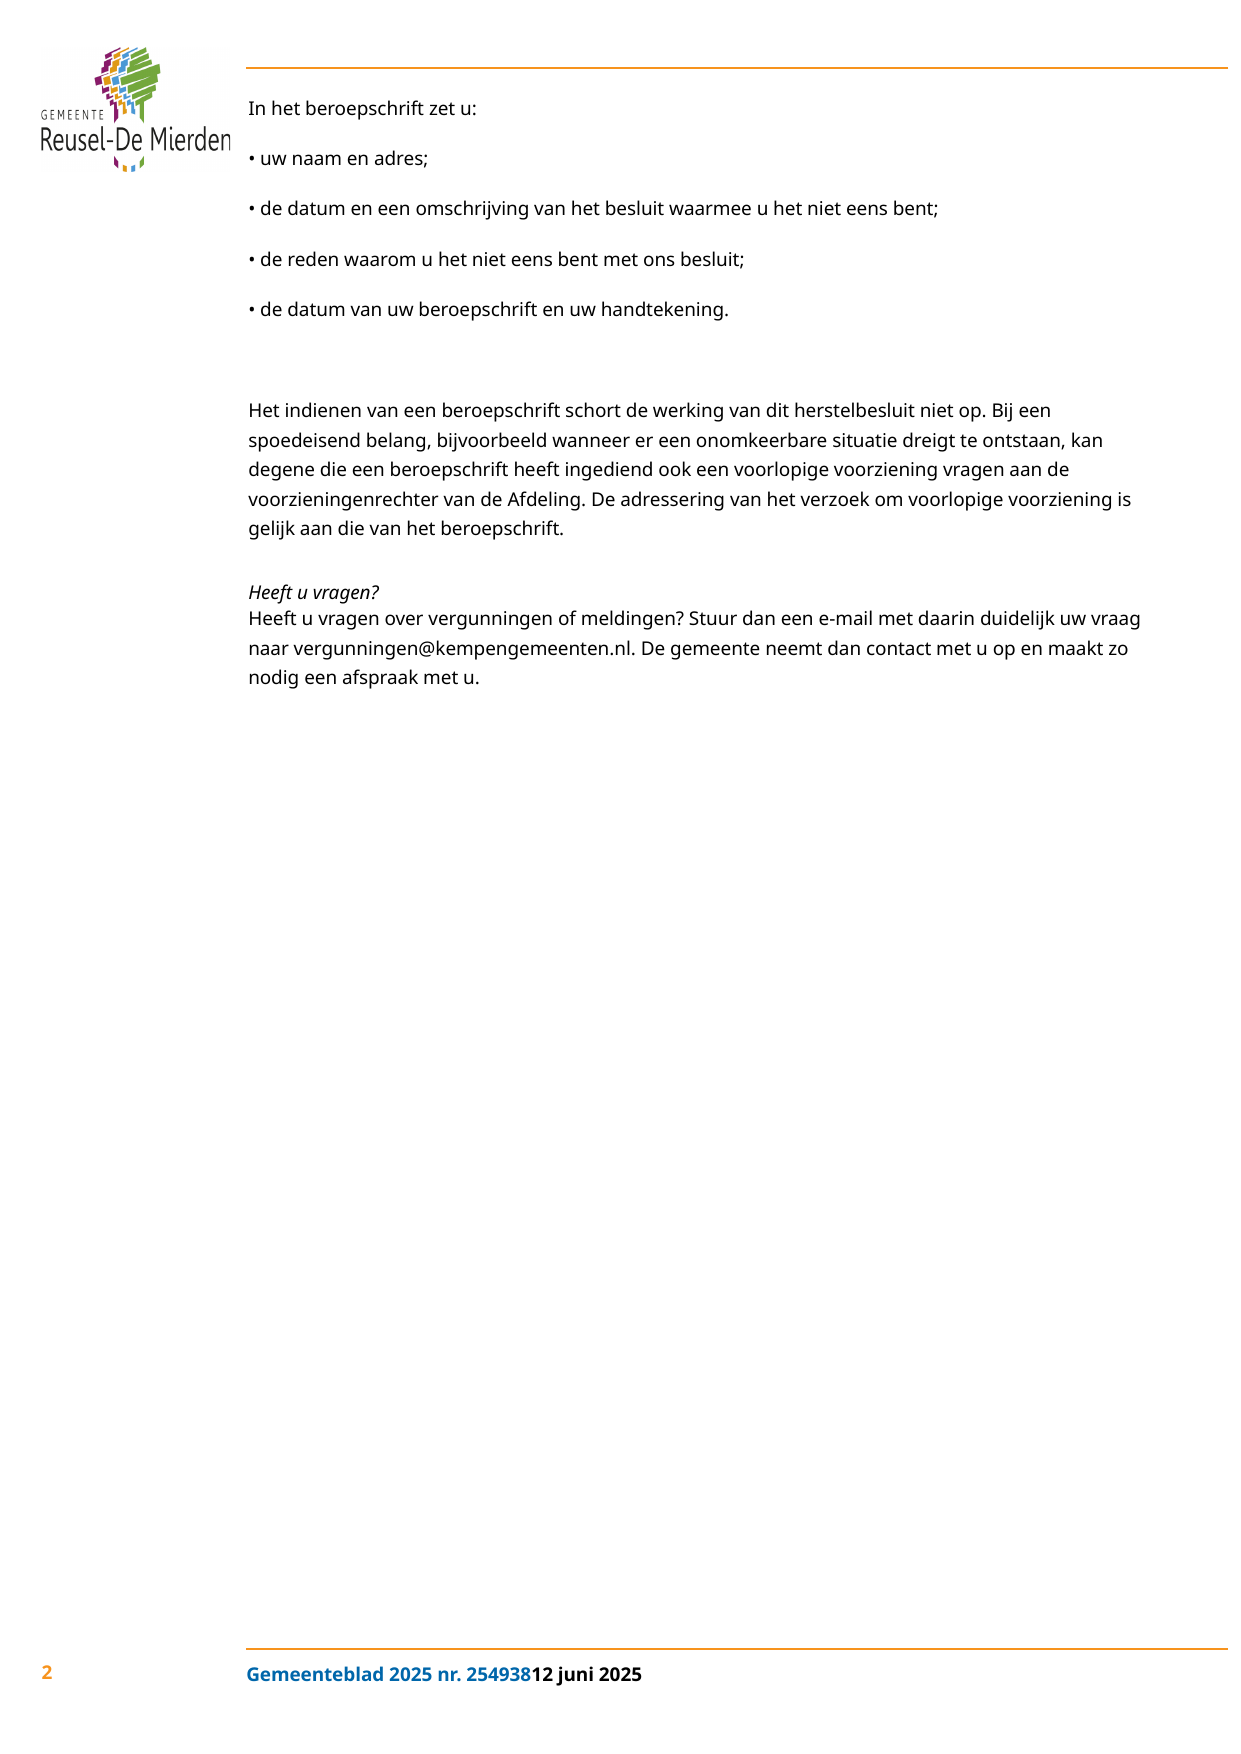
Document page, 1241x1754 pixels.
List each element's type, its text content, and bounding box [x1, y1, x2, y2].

text • uw naam en adres; [248, 145, 1152, 171]
text Heeft u vragen? [248, 579, 1152, 605]
text Het indienen van een beroepschrift schort de werking van dit herstelbesluit niet op. Bij een spoedeisend belang, bijvoorbeeld wanneer er een onomkeerbare situatie dreigt te ontstaan, kan degene die een beroepschrift heeft ingediend ook een voorlopige voorziening vragen aan de voorzieningenrechter van de Afdeling. De adressering van het verzoek om voorlopige voorziening is gelijk aan die van het beroepschrift. [248, 397, 1152, 541]
text In het beroepschrift zet u: [248, 95, 1152, 121]
picture [41, 47, 231, 172]
text • de datum en een omschrijving van het besluit waarmee u het niet eens bent; [248, 196, 1152, 221]
text • de datum van uw beroepschrift en uw handtekening. [248, 296, 1152, 322]
text Heeft u vragen over vergunningen of meldingen? Stuur dan een e-mail met daarin duidelijk uw vraag naar vergunningen@kempengemeenten.nl. De gemeente neemt dan contact met u op en maakt zo nodig een afspraak met u. [248, 605, 1152, 690]
text • de reden waarom u het niet eens bent met ons besluit; [248, 246, 1152, 272]
